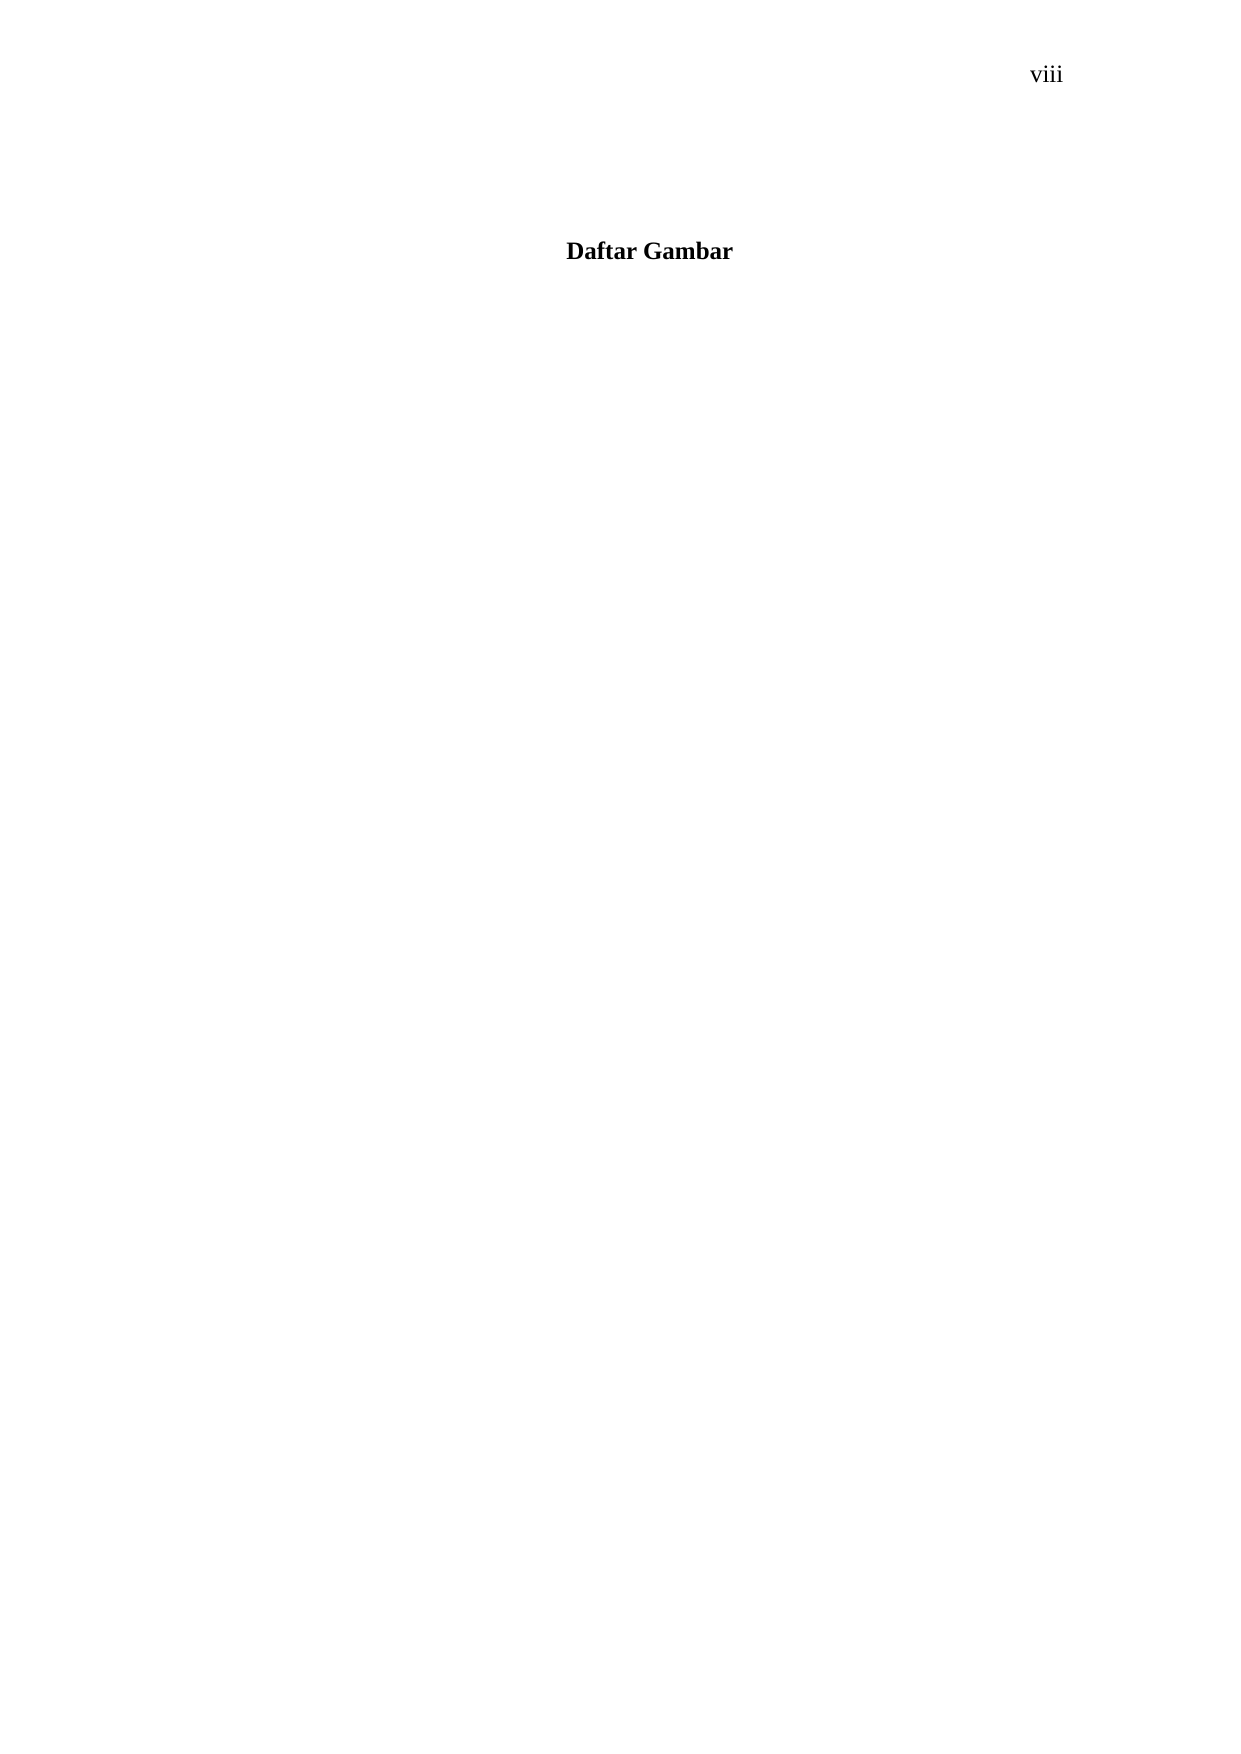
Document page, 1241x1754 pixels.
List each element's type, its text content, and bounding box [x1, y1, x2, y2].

text Daftar Gambar [236, 236, 1063, 265]
